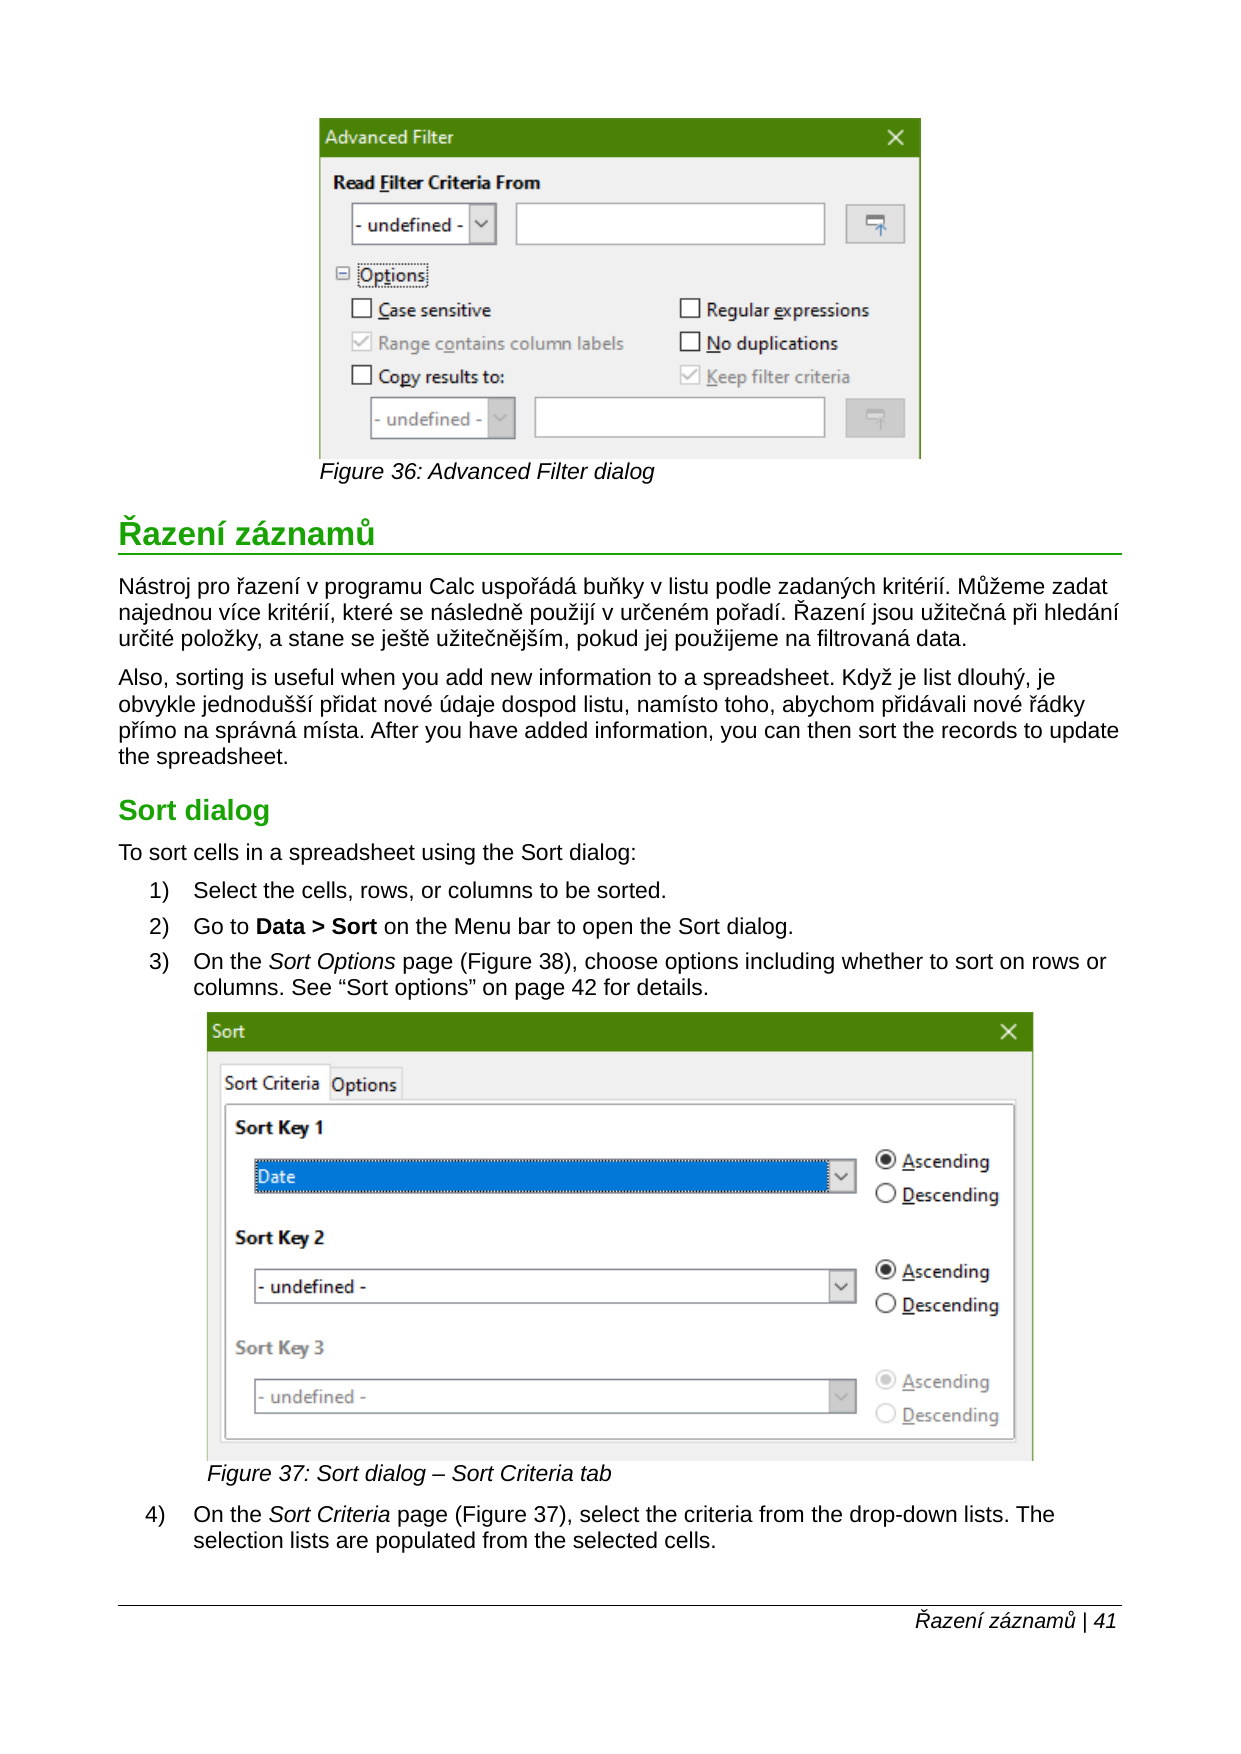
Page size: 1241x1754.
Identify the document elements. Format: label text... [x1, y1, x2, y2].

text Figure 36: Advanced Filter dialog [319, 459, 921, 484]
list On the Sort Options page (Figure 38), choose options including whether to sort on rows or columns. See “Sort options” on page 42 for details. [169, 948, 1122, 1001]
list On the Sort Criteria page (Figure 37), select the criteria from the drop-down lists. The selection lists are populated from the selected cells. [165, 1501, 1122, 1554]
text Nástroj pro řazení v programu Calc uspořádá buňky v listu podle zadaných kritérií. Můžeme zadat najednou více kritérií, které se následně použijí v určeném pořadí. Řazení jsou užitečná při hledání určité položky, a stane se ještě užitečnějším, pokud jej použijeme na filtrovaná data. [118, 573, 1122, 652]
text Figure 37: Sort dialog – Sort Criteria tab [207, 1461, 1033, 1487]
picture [206, 1012, 1034, 1461]
list Select the cells, rows, or columns to be sorted. [169, 877, 1122, 904]
text Also, sorting is useful when you add new information to a spreadsheet. Když je list dlouhý, je obvykle jednodušší přidat nové údaje dospod listu, namísto toho, abychom přidávali nové řádky přímo na správná místa. After you have added information, you can then sort the records to update the spreadsheet. [118, 664, 1122, 769]
picture [319, 118, 921, 459]
subtitle Sort dialog [118, 793, 1122, 827]
subtitle Řazení záznamů [118, 514, 1122, 553]
list Go to Data > Sort on the Menu bar to open the Sort dialog. [169, 913, 1122, 939]
list To sort cells in a spreadsheet using the Sort dialog: [118, 838, 1122, 865]
